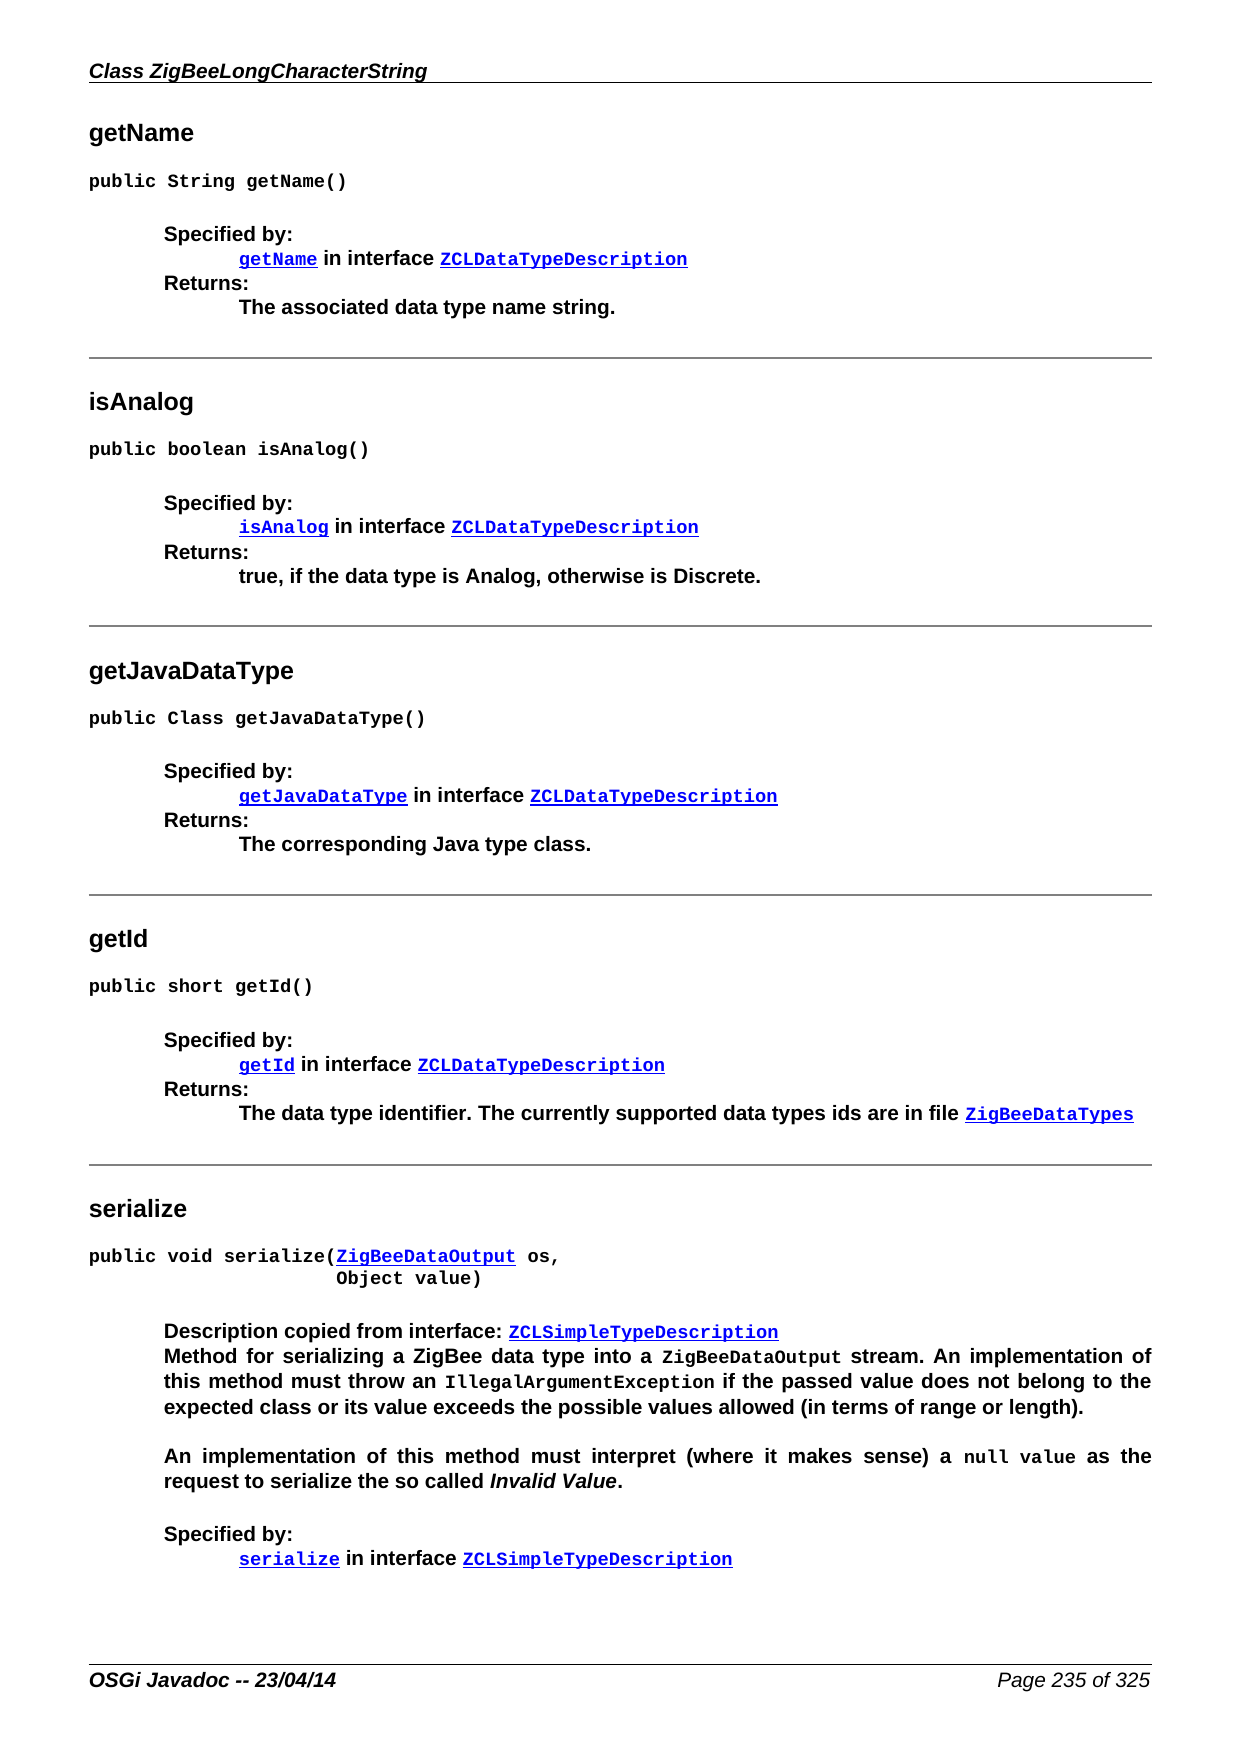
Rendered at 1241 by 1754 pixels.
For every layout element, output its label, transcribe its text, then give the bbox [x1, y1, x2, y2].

text Specified by: [163, 1522, 1152, 1546]
text Specified by: [163, 759, 1152, 783]
text public boolean isAnalog() [88, 440, 1152, 461]
text Returns: [163, 271, 1152, 295]
text Description copied from interface: ZCLSimpleTypeDescription [163, 1319, 1152, 1344]
subtitle serialize [88, 1194, 1152, 1223]
subtitle getId [88, 924, 1152, 953]
text Returns: [163, 539, 1152, 563]
subtitle getName [88, 118, 1152, 147]
text getId in interface ZCLDataTypeDescription [238, 1052, 1152, 1077]
subtitle isAnalog [88, 387, 1152, 416]
subtitle getJavaDataType [88, 656, 1152, 684]
text The corresponding Java type class. [238, 832, 1152, 856]
text public void serialize(ZigBeeDataOutput os, Object value) [88, 1247, 1152, 1290]
text isAnalog in interface ZCLDataTypeDescription [238, 514, 1152, 539]
text An implementation of this method must interpret (where it makes sense) a null value as the request to serialize the so called Invalid Value. [163, 1443, 1152, 1493]
text true, if the data type is Analog, otherwise is Discrete. [238, 563, 1152, 587]
text Specified by: [163, 1028, 1152, 1052]
text Returns: [163, 808, 1152, 832]
text serialize in interface ZCLSimpleTypeDescription [238, 1546, 1152, 1571]
text Returns: [163, 1077, 1152, 1101]
text The data type identifier. The currently supported data types ids are in file ZigBeeDataTypes [238, 1101, 1152, 1126]
text Specified by: [163, 490, 1152, 514]
text public String getName() [88, 171, 1152, 193]
text getName in interface ZCLDataTypeDescription [238, 246, 1152, 271]
text Specified by: [163, 222, 1152, 246]
text public Class getJavaDataType() [88, 709, 1152, 730]
text Method for serializing a ZigBee data type into a ZigBeeDataOutput stream. An implementation of this method must throw an IllegalArgumentException if the passed value does not belong to the expected class or its value exceeds the possible values allowed (in terms of range or length). [163, 1344, 1152, 1418]
text The associated data type name string. [238, 295, 1152, 319]
text getJavaDataType in interface ZCLDataTypeDescription [238, 783, 1152, 808]
text public short getId() [88, 977, 1152, 998]
